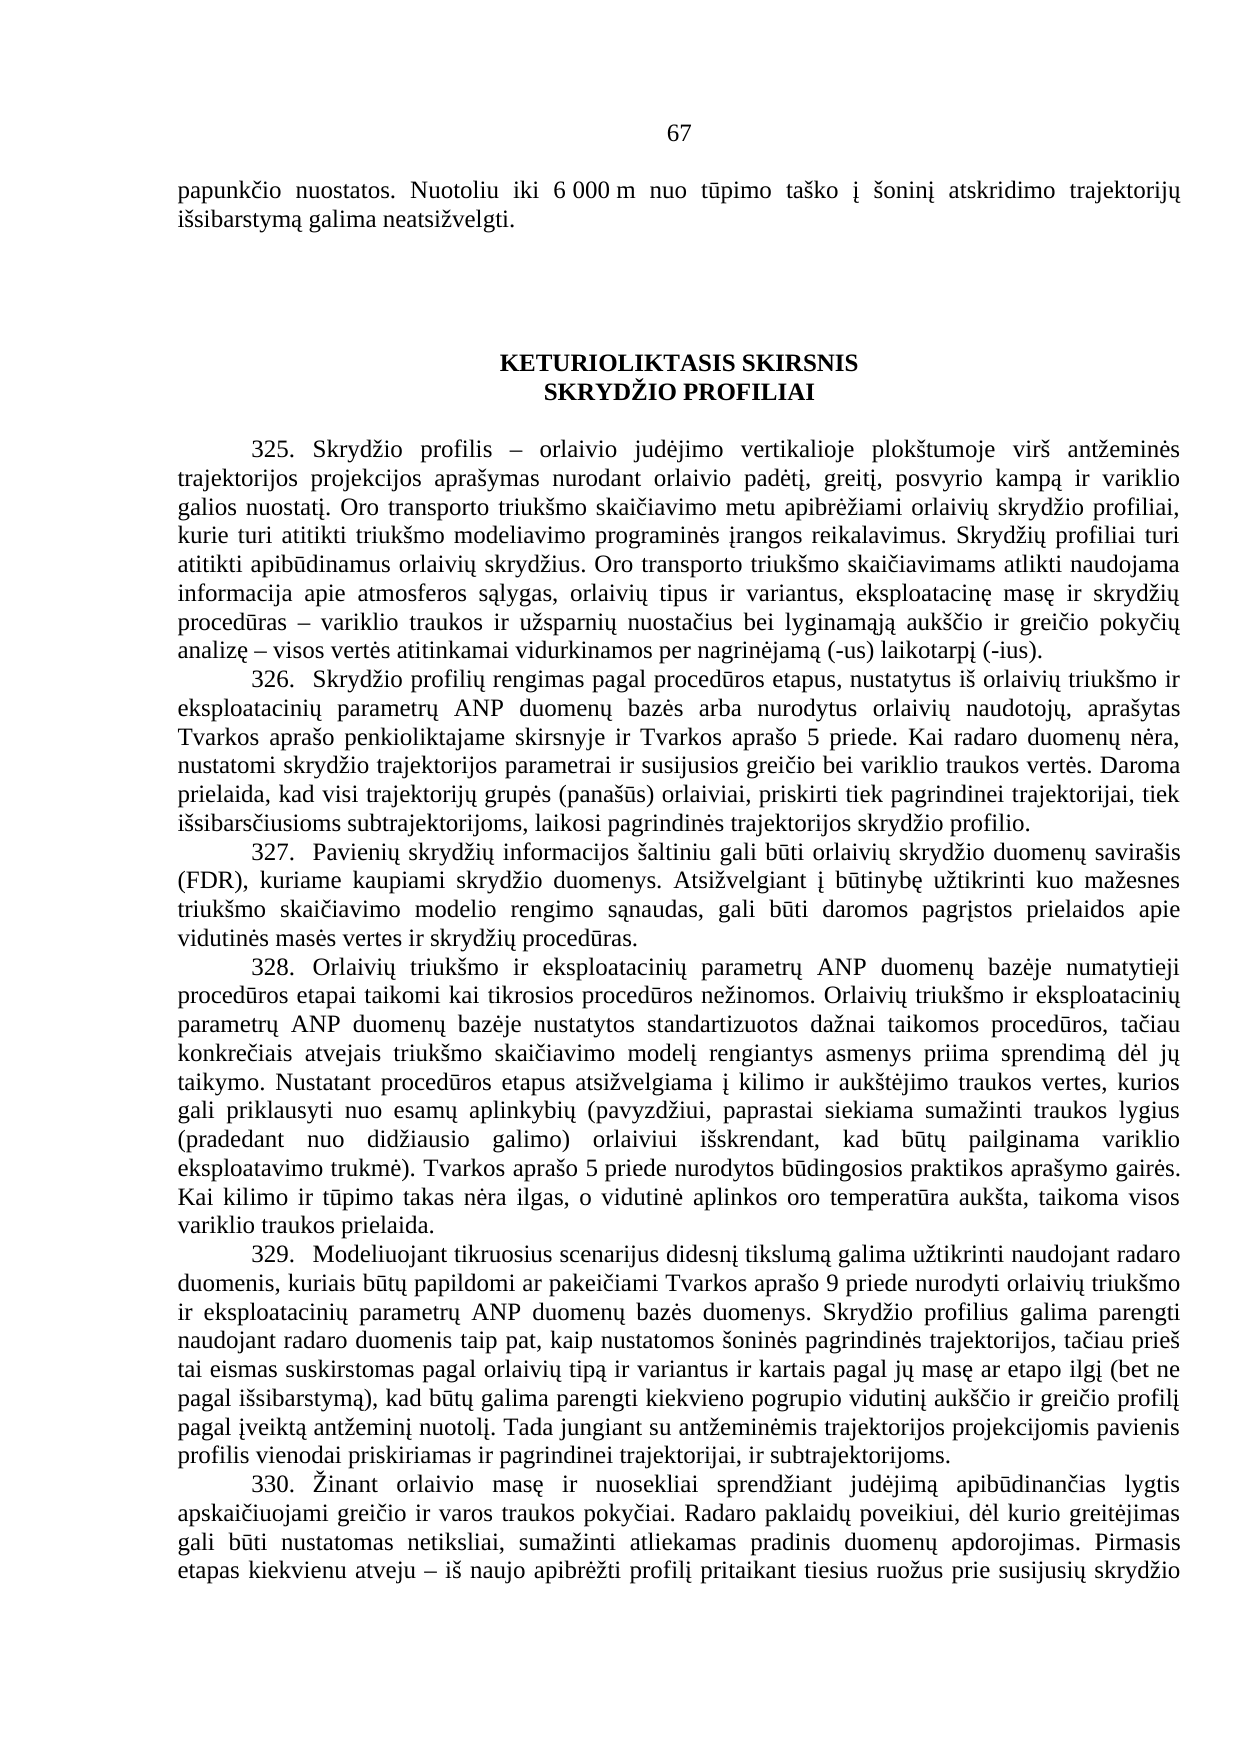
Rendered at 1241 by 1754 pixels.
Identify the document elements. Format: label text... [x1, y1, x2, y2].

text SKRYDŽIO PROFILIAI [177, 377, 1181, 406]
text 326. Skrydžio profilių rengimas pagal procedūros etapus, nustatytus iš orlaivių triukšmo ir eksploatacinių parametrų ANP duomenų bazės arba nurodytus orlaivių naudotojų, aprašytas Tvarkos aprašo penkioliktajame skirsnyje ir Tvarkos aprašo 5 priede. Kai radaro duomenų nėra, nustatomi skrydžio trajektorijos parametrai ir susijusios greičio bei variklio traukos vertės. Daroma prielaida, kad visi trajektorijų grupės (panašūs) orlaiviai, priskirti tiek pagrindinei trajektorijai, tiek išsibarsčiusioms subtrajektorijoms, laikosi pagrindinės trajektorijos skrydžio profilio. [177, 664, 1181, 837]
text 330. Žinant orlaivio masę ir nuosekliai sprendžiant judėjimą apibūdinančias lygtis apskaičiuojami greičio ir varos traukos pokyčiai. Radaro paklaidų poveikiui, dėl kurio greitėjimas gali būti nustatomas netiksliai, sumažinti atliekamas pradinis duomenų apdorojimas. Pirmasis etapas kiekvienu atveju – iš naujo apibrėžti profilį pritaikant tiesius ruožus prie susijusių skrydžio [177, 1469, 1181, 1584]
text 325. Skrydžio profilis – orlaivio judėjimo vertikalioje plokštumoje virš antžeminės trajektorijos projekcijos aprašymas nurodant orlaivio padėtį, greitį, posvyrio kampą ir variklio galios nuostatį. Oro transporto triukšmo skaičiavimo metu apibrėžiami orlaivių skrydžio profiliai, kurie turi atitikti triukšmo modeliavimo programinės įrangos reikalavimus. Skrydžių profiliai turi atitikti apibūdinamus orlaivių skrydžius. Oro transporto triukšmo skaičiavimams atlikti naudojama informacija apie atmosferos sąlygas, orlaivių tipus ir variantus, eksploatacinę masę ir skrydžių procedūras – variklio traukos ir užsparnių nuostačius bei lyginamąją aukščio ir greičio pokyčių analizę – visos vertės atitinkamai vidurkinamos per nagrinėjamą (-us) laikotarpį (-ius). [177, 434, 1181, 664]
text 329. Modeliuojant tikruosius scenarijus didesnį tikslumą galima užtikrinti naudojant radaro duomenis, kuriais būtų papildomi ar pakeičiami Tvarkos aprašo 9 priede nurodyti orlaivių triukšmo ir eksploatacinių parametrų ANP duomenų bazės duomenys. Skrydžio profilius galima parengti naudojant radaro duomenis taip pat, kaip nustatomos šoninės pagrindinės trajektorijos, tačiau prieš tai eismas suskirstomas pagal orlaivių tipą ir variantus ir kartais pagal jų masę ar etapo ilgį (bet ne pagal išsibarstymą), kad būtų galima parengti kiekvieno pogrupio vidutinį aukščio ir greičio profilį pagal įveiktą antžeminį nuotolį. Tada jungiant su antžeminėmis trajektorijos projekcijomis pavienis profilis vienodai priskiriamas ir pagrindinei trajektorijai, ir subtrajektorijoms. [177, 1239, 1181, 1469]
text 327. Pavienių skrydžių informacijos šaltiniu gali būti orlaivių skrydžio duomenų savirašis (FDR), kuriame kaupiami skrydžio duomenys. Atsižvelgiant į būtinybę užtikrinti kuo mažesnes triukšmo skaičiavimo modelio rengimo sąnaudas, gali būti daromos pagrįstos prielaidos apie vidutinės masės vertes ir skrydžių procedūras. [177, 837, 1181, 952]
text papunkčio nuostatos. Nuotoliu iki 6 000 m nuo tūpimo taško į šoninį atskridimo trajektorijų išsibarstymą galima neatsižvelgti. [177, 176, 1181, 233]
text 328. Orlaivių triukšmo ir eksploatacinių parametrų ANP duomenų bazėje numatytieji procedūros etapai taikomi kai tikrosios procedūros nežinomos. Orlaivių triukšmo ir eksploatacinių parametrų ANP duomenų bazėje nustatytos standartizuotos dažnai taikomos procedūros, tačiau konkrečiais atvejais triukšmo skaičiavimo modelį rengiantys asmenys priima sprendimą dėl jų taikymo. Nustatant procedūros etapus atsižvelgiama į kilimo ir aukštėjimo traukos vertes, kurios gali priklausyti nuo esamų aplinkybių (pavyzdžiui, paprastai siekiama sumažinti traukos lygius (pradedant nuo didžiausio galimo) orlaiviui išskrendant, kad būtų pailginama variklio eksploatavimo trukmė). Tvarkos aprašo 5 priede nurodytos būdingosios praktikos aprašymo gairės. Kai kilimo ir tūpimo takas nėra ilgas, o vidutinė aplinkos oro temperatūra aukšta, taikoma visos variklio traukos prielaida. [177, 952, 1181, 1239]
text KETURIOLIKTASIS SKIRSNIS [177, 348, 1181, 377]
